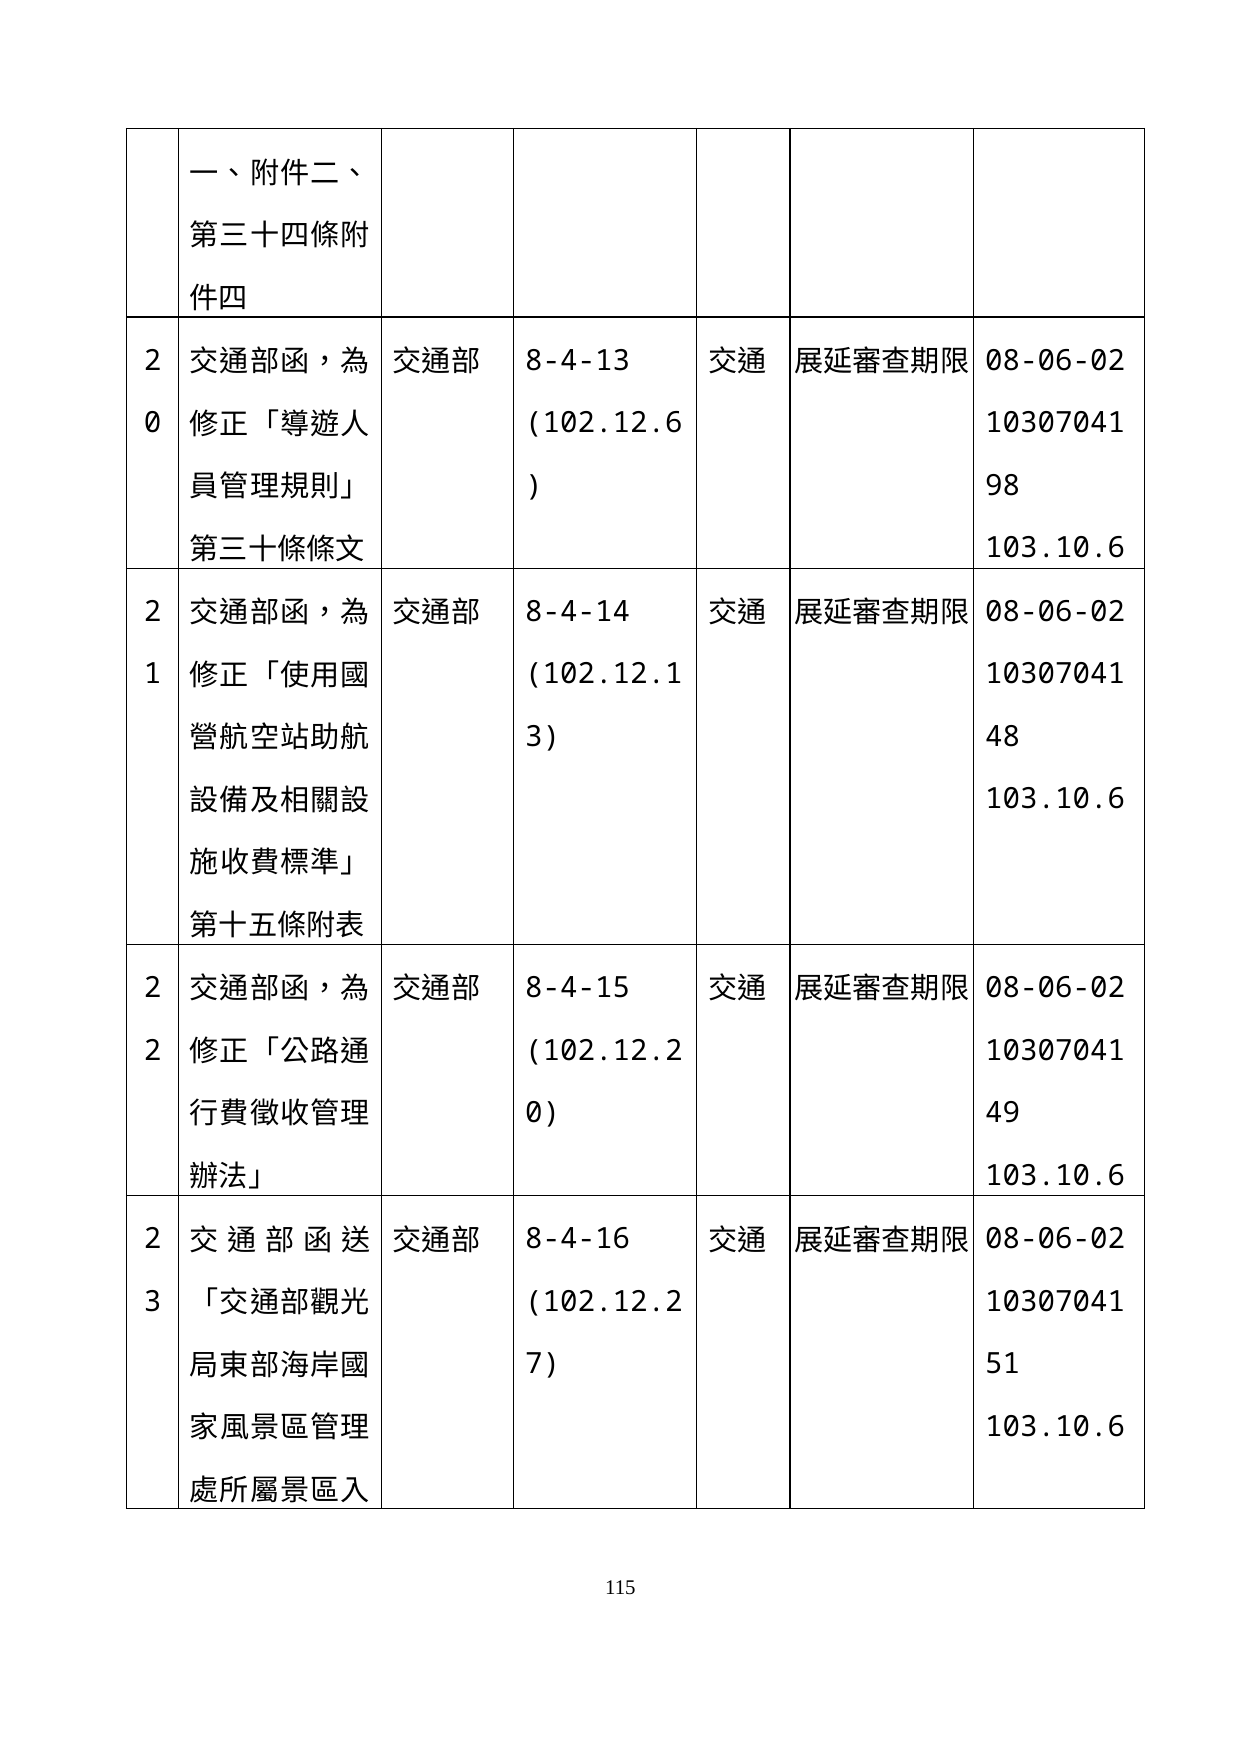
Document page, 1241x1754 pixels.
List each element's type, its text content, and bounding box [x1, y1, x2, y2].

table_cell 交通部函送「交通部觀光局東部海岸國家風景區管理處所屬景區入 [179, 1196, 381, 1508]
table_cell 8-4-13 (102.12.6) [514, 318, 696, 567]
table_cell 20 [127, 318, 178, 567]
table_cell 08-06-02 1030704148 103.10.6 [974, 569, 1144, 943]
table_cell 交通部 [382, 318, 513, 567]
table_cell 展延審查期限 [791, 945, 973, 1194]
table_cell 展延審查期限 [791, 318, 973, 567]
table_cell 交通 [697, 1196, 789, 1508]
table_cell 08-06-02 1030704198 103.10.6 [974, 318, 1144, 567]
table_cell [514, 129, 696, 316]
table_cell [974, 129, 1144, 316]
table_cell 23 [127, 1196, 178, 1508]
table_cell 交通部函，為修正「使用國營航空站助航設備及相關設施收費標準」第十五條附表 [179, 569, 381, 943]
table_cell 8-4-15 (102.12.20) [514, 945, 696, 1194]
table_cell 交通部函，為修正「公路通行費徵收管理辦法」 [179, 945, 381, 1194]
table_cell 交通部 [382, 945, 513, 1194]
table_cell 21 [127, 569, 178, 943]
table_cell [127, 129, 178, 316]
table_cell 展延審查期限 [791, 569, 973, 943]
table_cell 交通部 [382, 569, 513, 943]
table_cell 交通 [697, 945, 789, 1194]
table_cell [697, 129, 789, 316]
table_cell 8-4-16 (102.12.27) [514, 1196, 696, 1508]
table_cell 08-06-02 1030704149 103.10.6 [974, 945, 1144, 1194]
table_cell 交通部 [382, 1196, 513, 1508]
table_cell 8-4-14 (102.12.13) [514, 569, 696, 943]
table_cell 交通部函，為修正「導遊人員管理規則」第三十條條文 [179, 318, 381, 567]
table_cell 交通 [697, 569, 789, 943]
table_cell 08-06-02 1030704151 103.10.6 [974, 1196, 1144, 1508]
table_cell 22 [127, 945, 178, 1194]
table_cell [382, 129, 513, 316]
table_cell [791, 129, 973, 316]
table_cell 交通 [697, 318, 789, 567]
table_cell 展延審查期限 [791, 1196, 973, 1508]
table_cell 一、附件二、第三十四條附件四 [179, 129, 381, 316]
